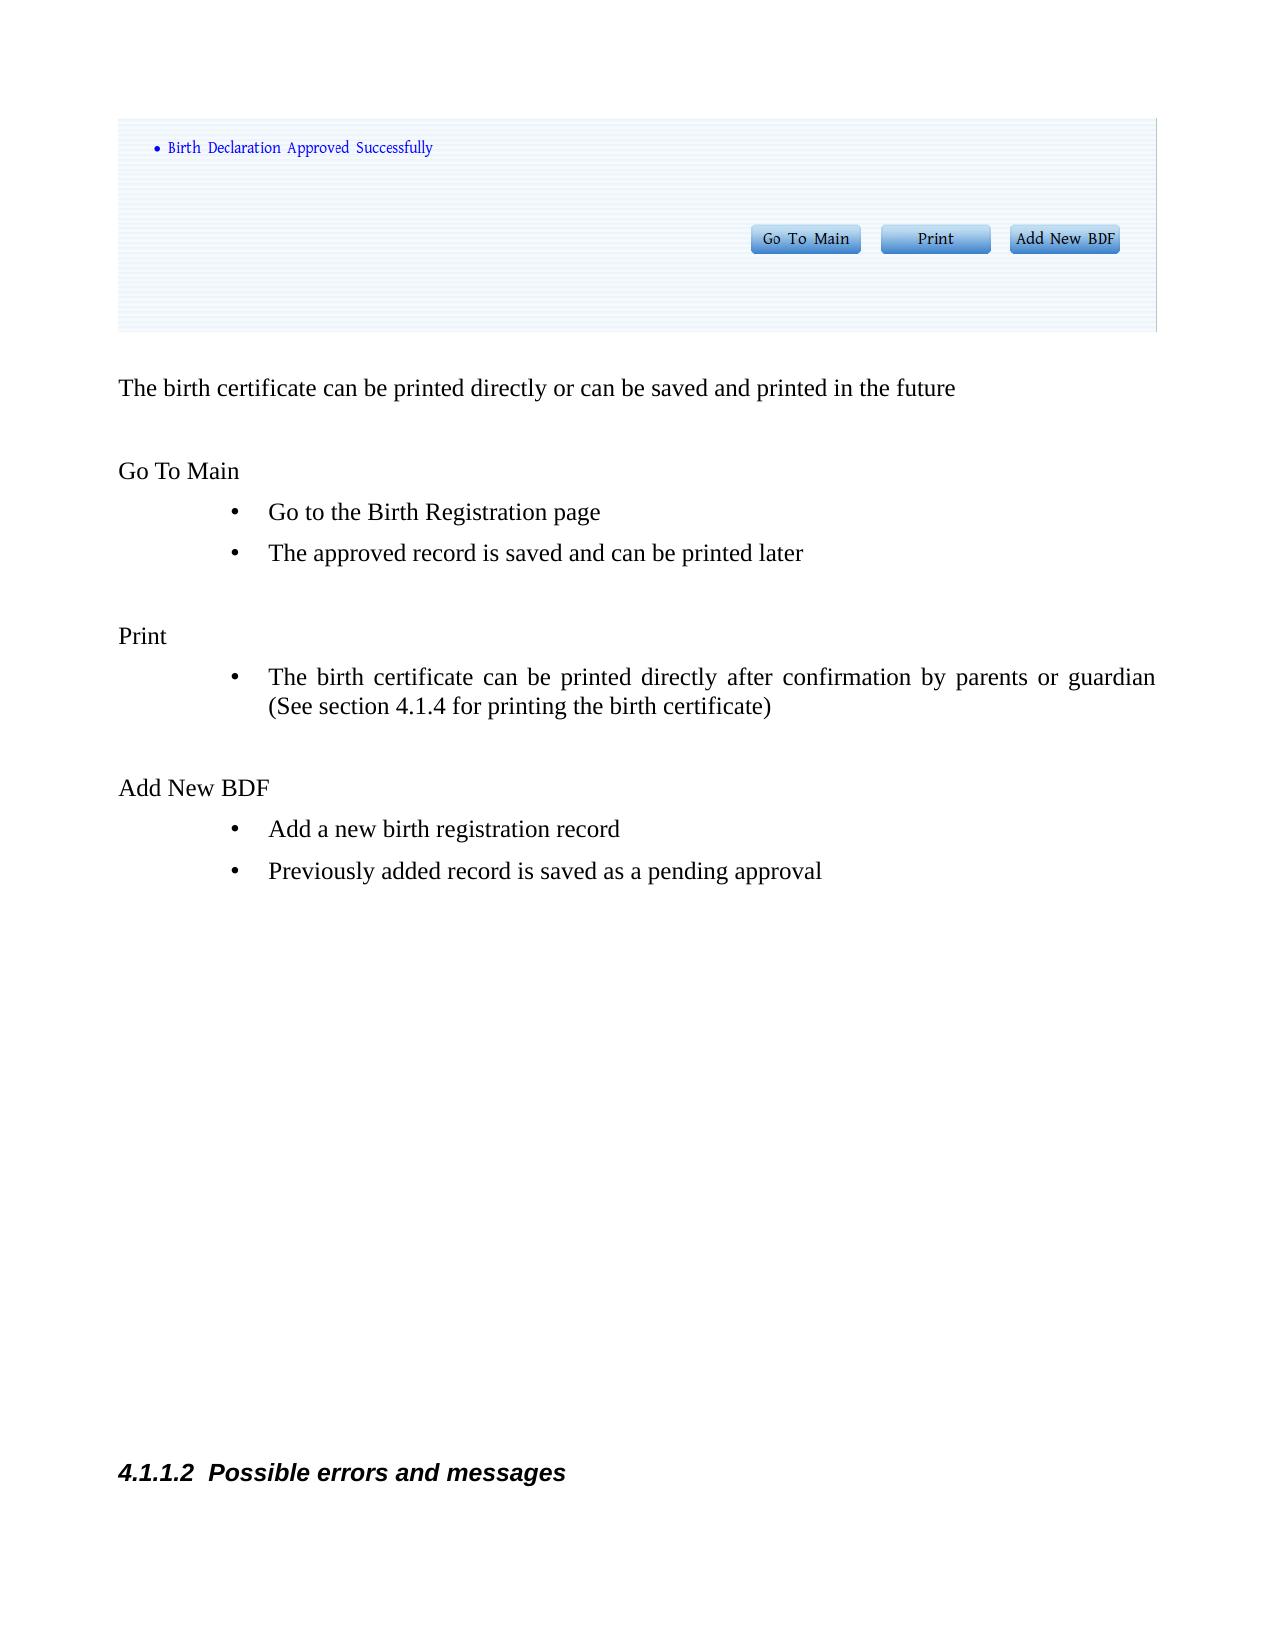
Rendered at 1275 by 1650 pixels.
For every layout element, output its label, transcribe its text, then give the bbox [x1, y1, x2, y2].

list Go to the Birth Registration page [231, 497, 1157, 526]
text Print [118, 621, 1157, 649]
list The birth certificate can be printed directly after confirmation by parents or guardian (See section 4.1.4 for printing the birth certificate) [231, 662, 1157, 719]
list The approved record is saved and can be printed later [231, 538, 1157, 567]
text Add New BDF [118, 773, 1157, 802]
list Add a new birth registration record [231, 814, 1157, 843]
list Previously added record is saved as a pending approval [231, 856, 1157, 884]
text The birth certificate can be printed directly or can be saved and printed in the future [118, 373, 1157, 402]
picture [118, 118, 1157, 332]
subtitle Possible errors and messages [118, 1458, 1157, 1487]
text Go To Main [118, 456, 1157, 484]
